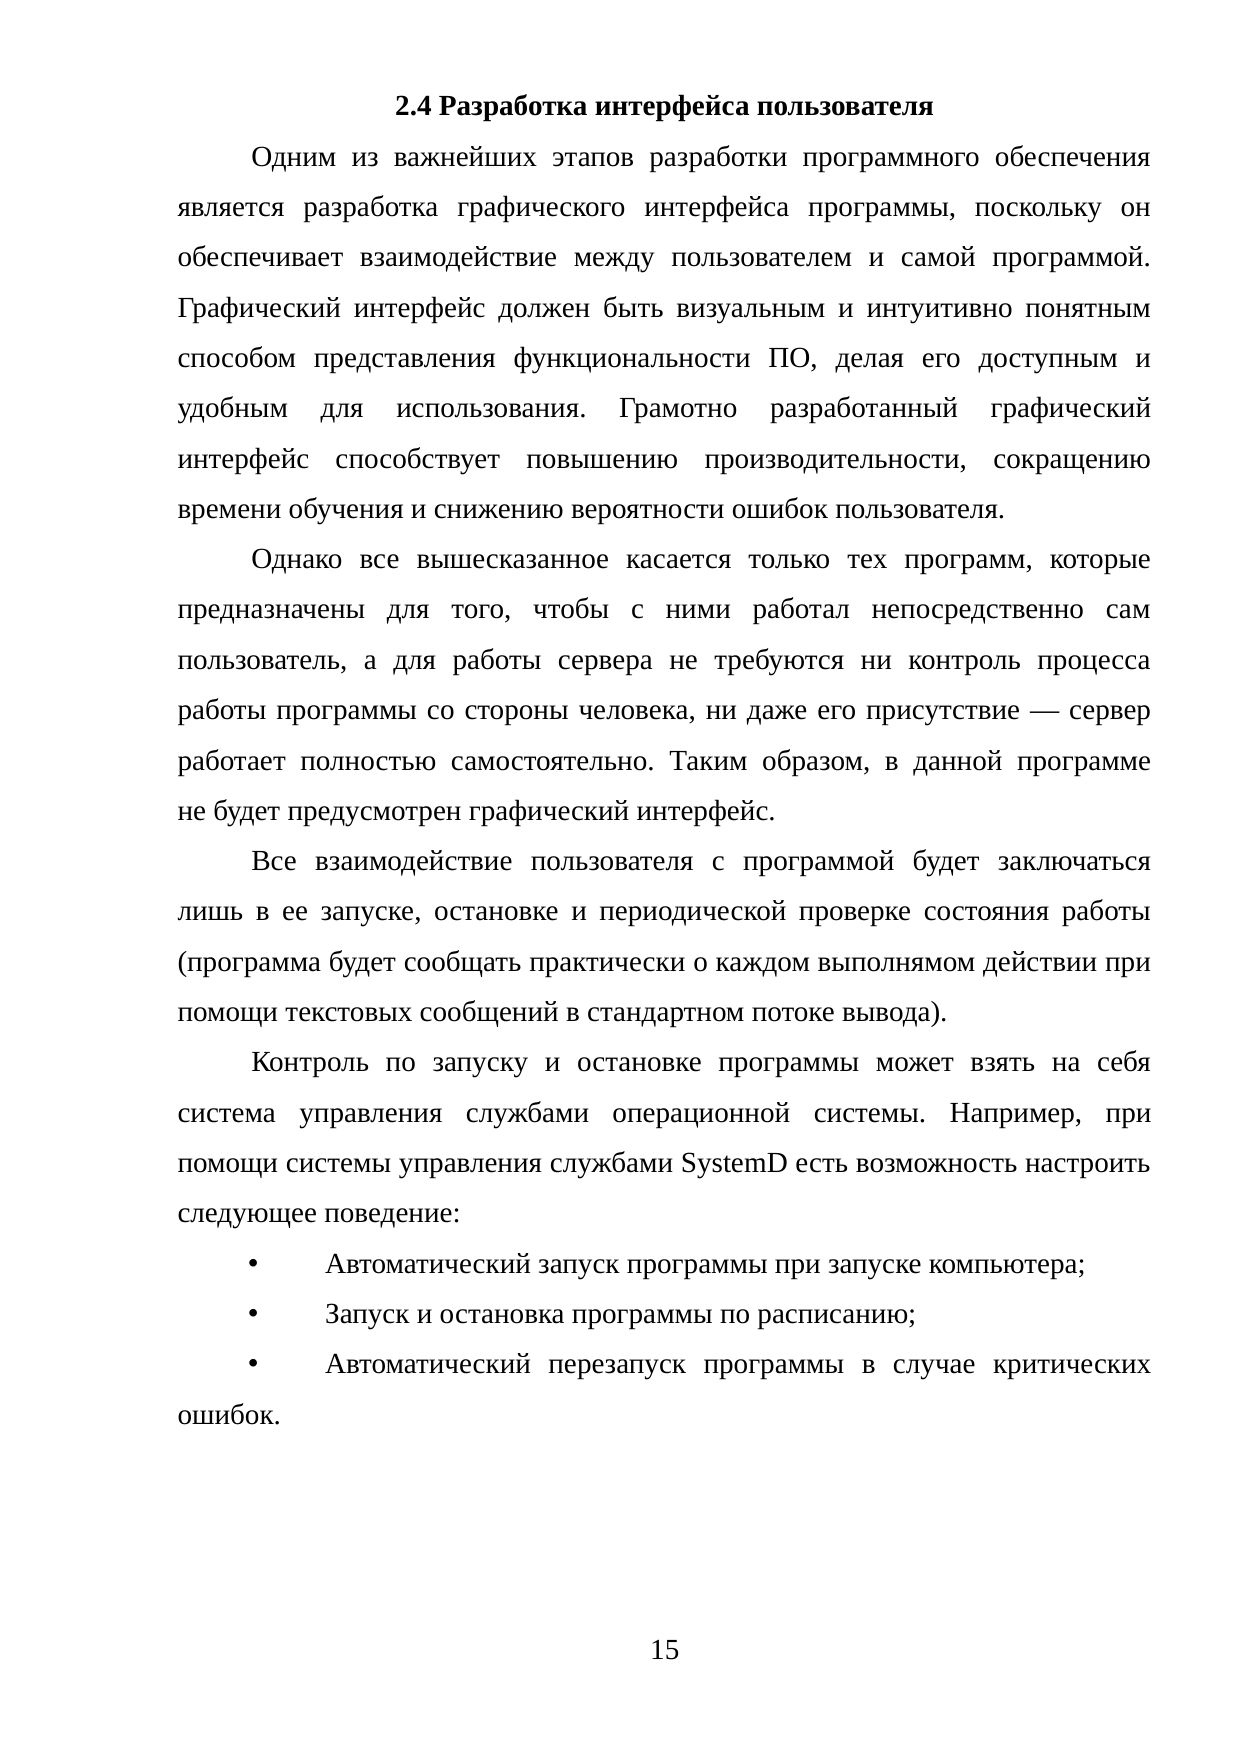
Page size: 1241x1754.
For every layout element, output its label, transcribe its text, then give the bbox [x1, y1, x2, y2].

text Однако все вышесказанное касается только тех программ, которые предназначены для того, чтобы с ними работал непосредственно сам пользователь, а для работы сервера не требуются ни контроль процесса работы программы со стороны человека, ни даже его присутствие — сервер работает полностью самостоятельно. Таким образом, в данной программе не будет предусмотрен графический интерфейс. [177, 541, 1152, 826]
list Запуск и остановка программы по расписанию; [177, 1296, 1152, 1330]
text Контроль по запуску и остановке программы может взять на себя система управления службами операционной системы. Например, при помощи системы управления службами SystemD есть возможность настроить следующее поведение: [177, 1044, 1152, 1229]
text Одним из важнейших этапов разработки программного обеспечения является разработка графического интерфейса программы, поскольку он обеспечивает взаимодействие между пользователем и самой программой. Графический интерфейс должен быть визуальным и интуитивно понятным способом представления функциональности ПО, делая его доступным и удобным для использования. Грамотно разработанный графический интерфейс способствует повышению производительности, сокращению времени обучения и снижению вероятности ошибок пользователя. [177, 139, 1152, 524]
text Все взаимодействие пользователя с программой будет заключаться лишь в ее запуске, остановке и периодической проверке состояния работы (программа будет сообщать практически о каждом выполнямом действии при помощи текстовых сообщений в стандартном потоке вывода). [177, 843, 1152, 1028]
subtitle 2.4 Разработка интерфейса пользователя [177, 88, 1152, 122]
list Автоматический запуск программы при запуске компьютера; [177, 1246, 1152, 1279]
list Автоматический перезапуск программы в случае критических ошибок. [177, 1347, 1152, 1431]
